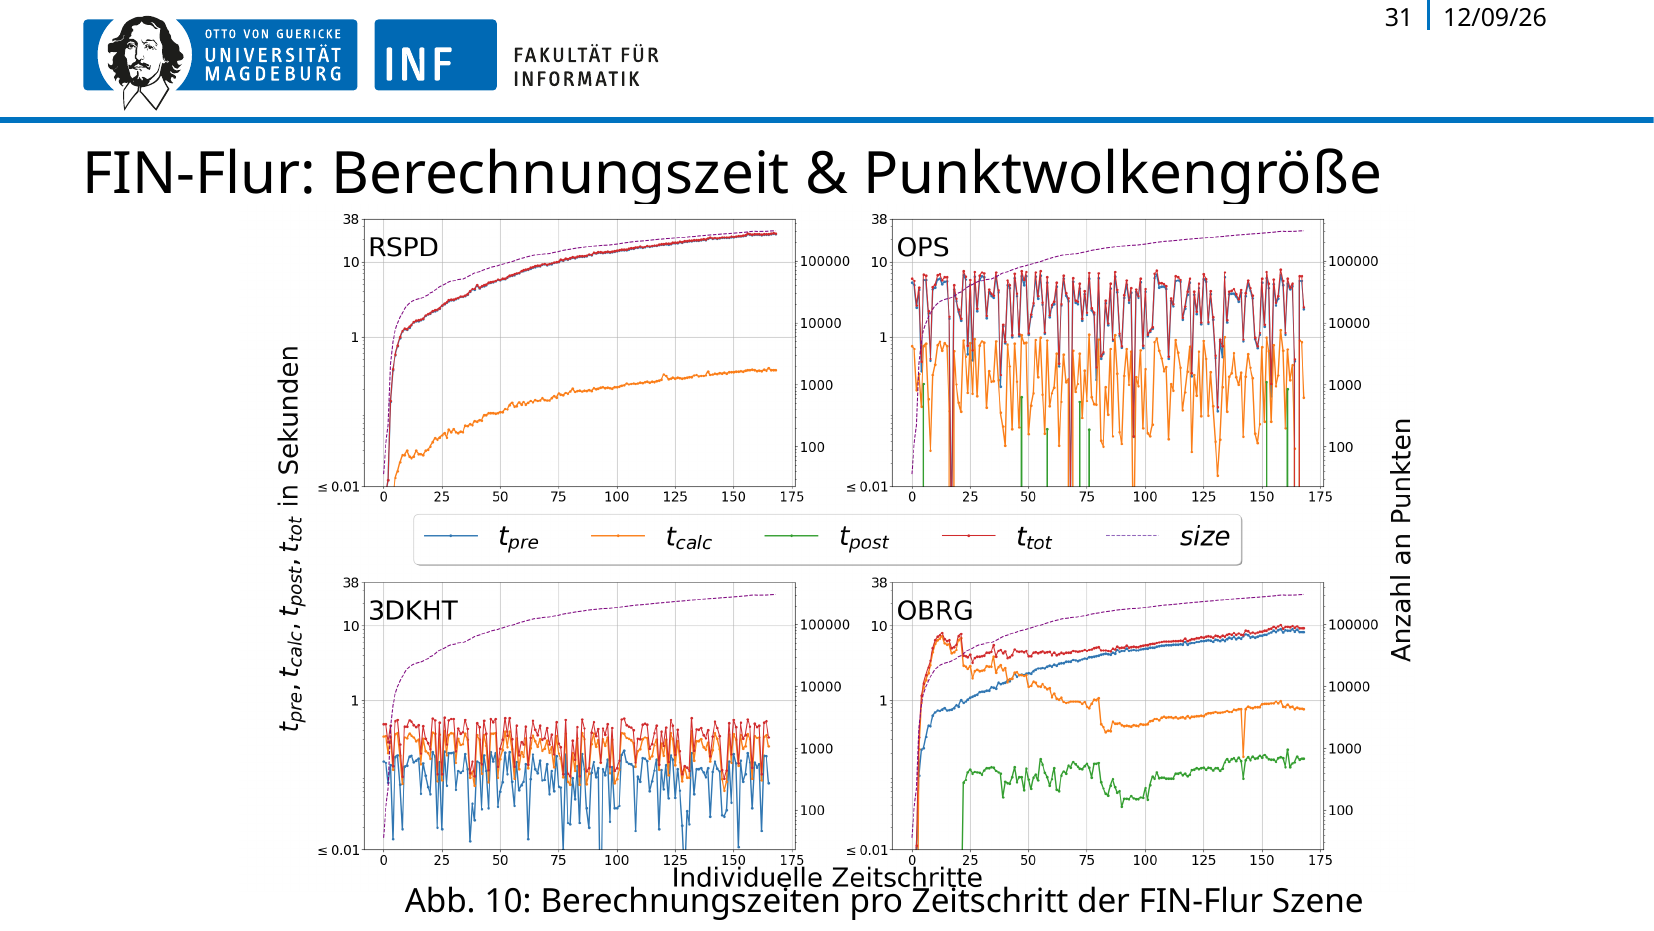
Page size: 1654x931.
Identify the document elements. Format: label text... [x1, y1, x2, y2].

title FIN-Flur: Berechnungszeit & Punktwolkengröße [82, 131, 1571, 211]
text_box Abb. 10: Berechnungszeiten pro Zeitschritt der FIN-Flur Szene [255, 870, 1516, 929]
picture [239, 204, 1415, 892]
